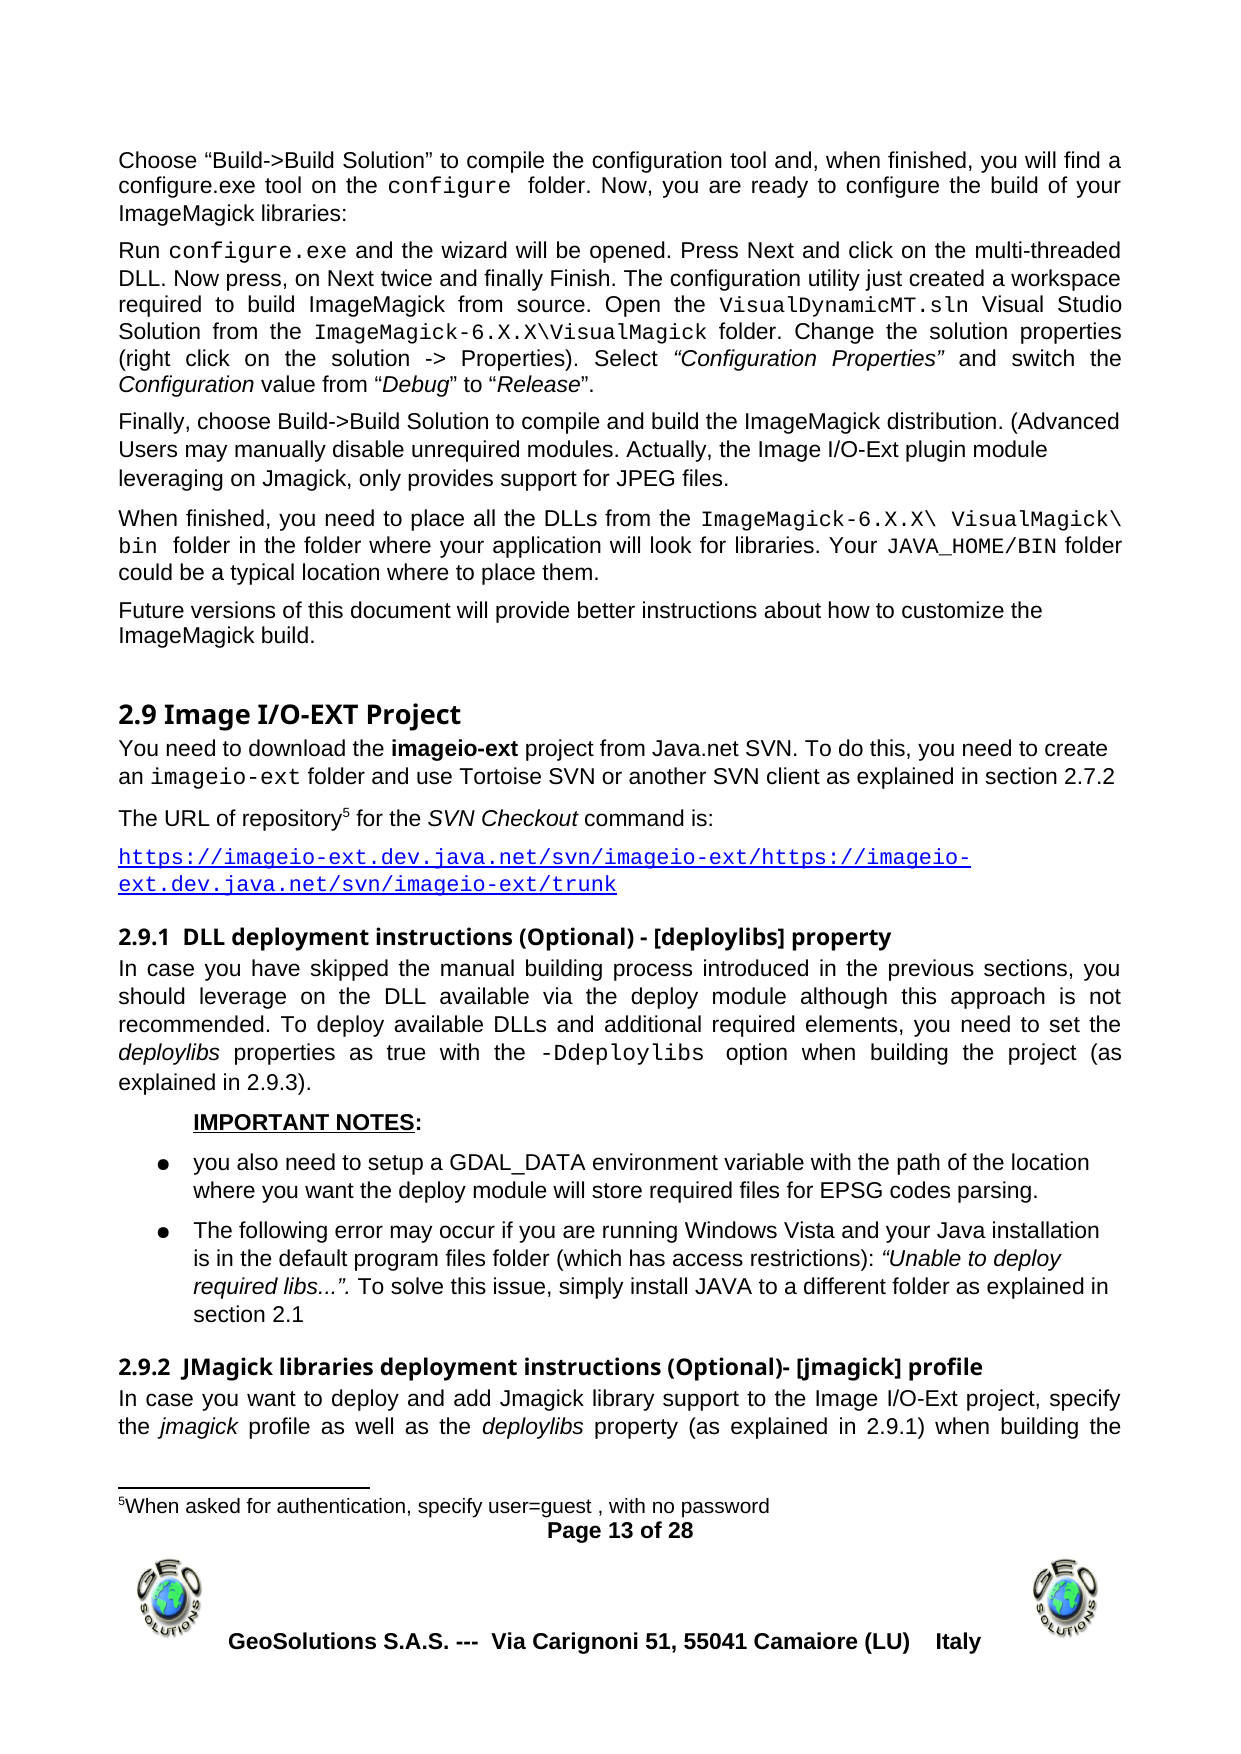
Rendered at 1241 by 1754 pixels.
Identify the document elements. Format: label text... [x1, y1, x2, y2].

text You need to download the imageio-ext project from Java.net SVN. To do this, you need to create an imageio-ext folder and use Tortoise SVN or another SVN client as explained in section 2.7.2 [118, 736, 1122, 791]
text When asked for authentication, specify user=guest , with no password [118, 1494, 1122, 1518]
list you also need to setup a GDAL_DATA environment variable with the path of the location where you want the deploy module will store required files for EPSG codes parsing. [156, 1150, 1122, 1203]
subtitle DLL deployment instructions (Optional) - [deploylibs] property [118, 921, 1122, 952]
text Finally, choose Build->Build Solution to compile and build the ImageMagick distribution. (Advanced Users may manually disable unrequired modules. Actually, the Image I/O-Ext plugin module leveraging on Jmagick, only provides support for JPEG files. [118, 409, 1122, 491]
text Choose “Build->Build Solution” to compile the configuration tool and, when finished, you will find a configure.exe tool on the configure folder. Now, you are ready to configure the build of your ImageMagick libraries: [118, 148, 1122, 226]
text In case you have skipped the manual building process introduced in the previous sections, you should leverage on the DLL available via the deploy module although this approach is not recommended. To deploy available DLLs and additional required elements, you need to set the deploylibs properties as true with the -Ddeploylibs option when building the project (as explained in 2.9.3). [118, 955, 1122, 1096]
text Future versions of this document will provide better instructions about how to customize the ImageMagick build. [118, 597, 1122, 674]
picture [134, 1552, 205, 1641]
text In case you want to deploy and add Jmagick library support to the Image I/O-Ext project, specify the jmagick profile as well as the deploylibs property (as explained in 2.9.1) when building the [118, 1385, 1122, 1439]
subtitle Image I/O-EXT Project [118, 695, 1122, 732]
text The URL of repository for the SVN Checkout command is: [118, 806, 1122, 832]
text When finished, you need to place all the DLLs from the ImageMagick-6.X.X\ VisualMagick\bin folder in the folder where your application will look for libraries. Your JAVA_HOME/BIN folder could be a typical location where to place them. [118, 505, 1122, 586]
list IMPORTANT NOTES: [156, 1110, 1122, 1135]
text Run configure.exe and the wizard will be opened. Press Next and click on the multi-threaded DLL. Now press, on Next twice and finally Finish. The configuration utility just created a workspace required to build ImageMagick from source. Open the VisualDynamicMT.sln Visual Studio Solution from the ImageMagick-6.X.X\VisualMagick folder. Change the solution properties (right click on the solution -> Properties). Select “Configuration Properties” and switch the Configuration value from “Debug” to “Release”. [118, 238, 1122, 397]
list The following error may occur if you are running Windows Vista and your Java installation is in the default program files folder (which has access restrictions): “Unable to deploy required libs...”. To solve this issue, simply install JAVA to a different folder as explained in section 2.1 [156, 1218, 1122, 1328]
subtitle JMagick libraries deployment instructions (Optional)- [jmagick] profile [118, 1351, 1122, 1382]
text https://imageio-ext.dev.java.net/svn/imageio-ext/https://imageio-ext.dev.java.net/svn/imageio-ext/trunk [118, 846, 1122, 898]
picture [1030, 1552, 1101, 1641]
